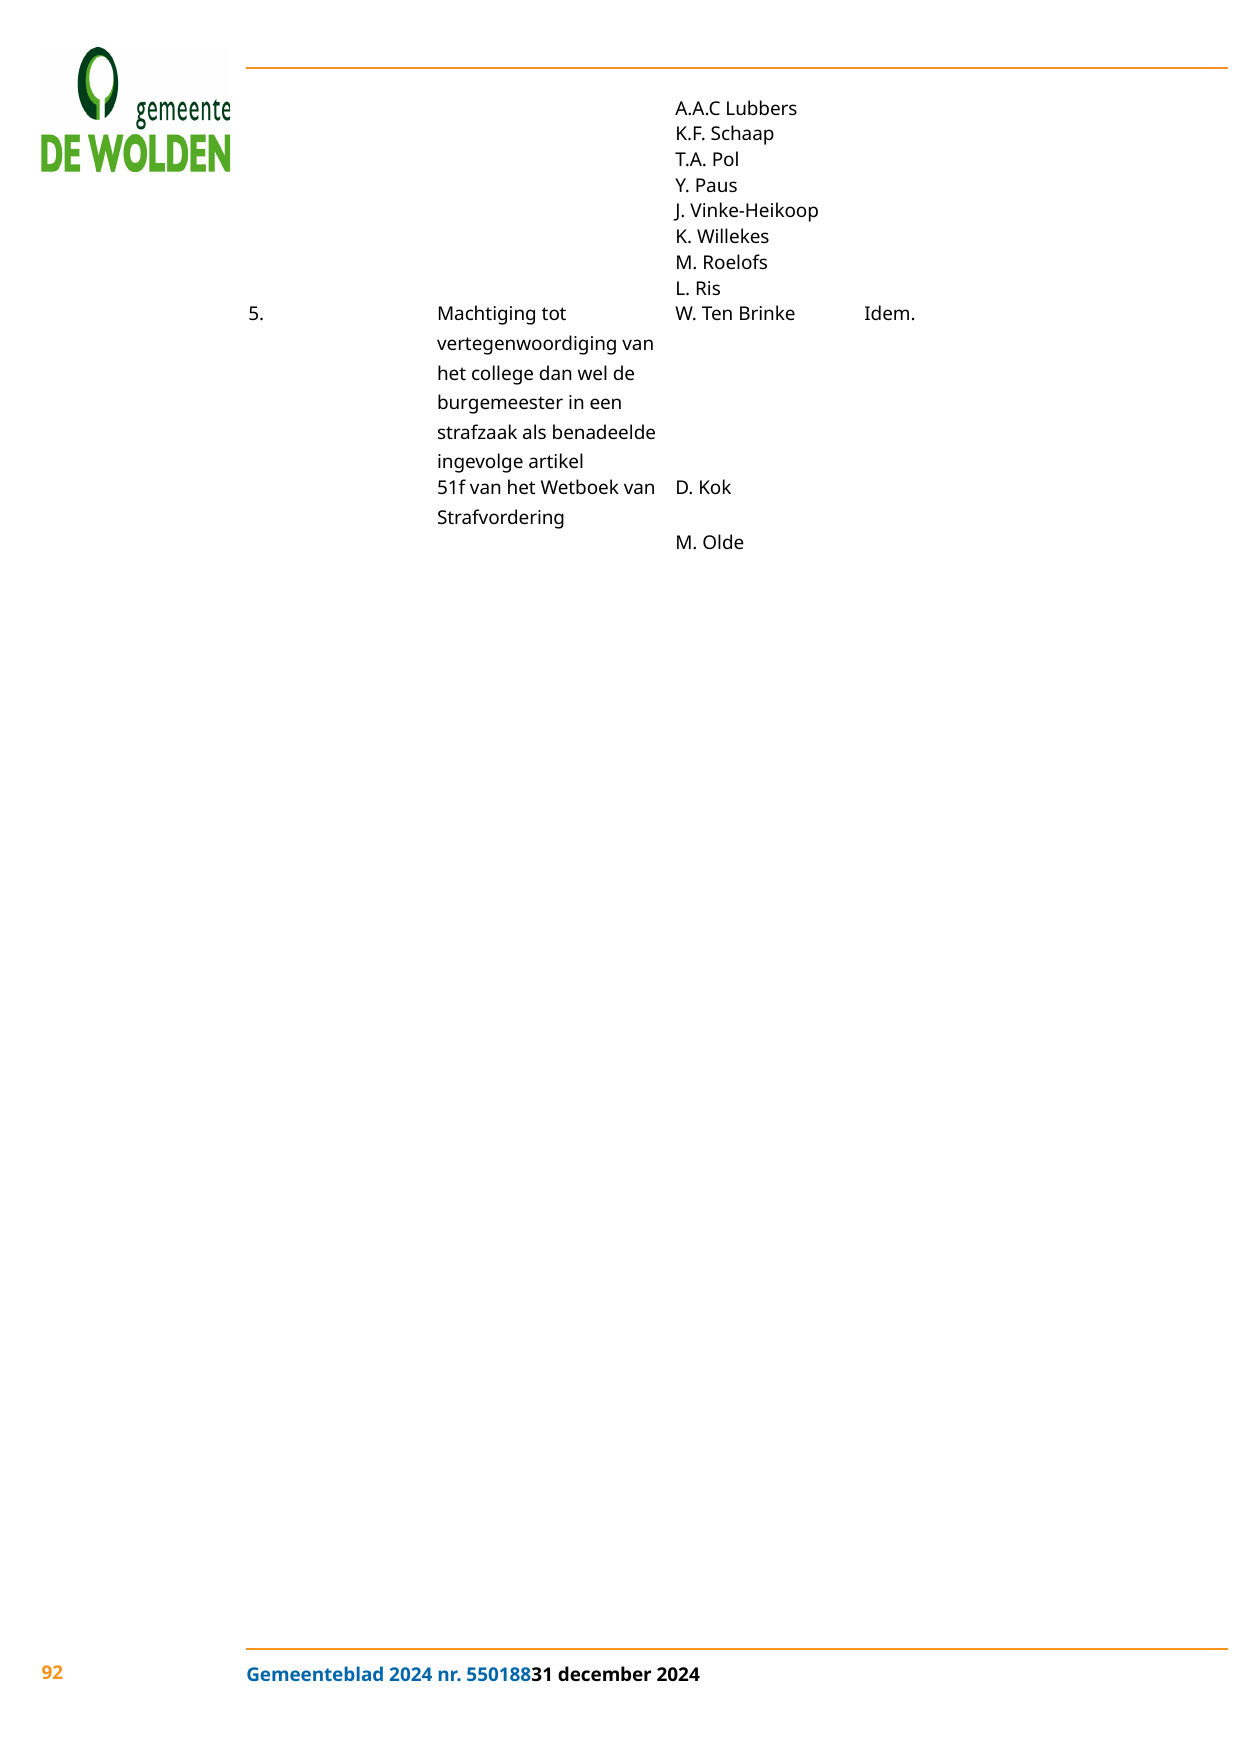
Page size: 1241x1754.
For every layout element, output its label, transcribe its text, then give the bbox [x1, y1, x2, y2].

table_cell [248, 121, 437, 146]
table_cell A.A.C Lubbers [675, 95, 864, 121]
table_cell 5. [248, 301, 437, 474]
table_cell [437, 530, 675, 555]
table_cell [248, 198, 437, 223]
table_cell [437, 121, 675, 146]
table_cell M. Olde [675, 530, 864, 555]
table_cell [248, 146, 437, 172]
table_cell Idem. [864, 301, 1152, 474]
table_cell [864, 224, 1152, 249]
table_cell J. Vinke-Heikoop [675, 198, 864, 223]
table_cell [437, 275, 675, 301]
table_cell [864, 249, 1152, 275]
table_cell T.A. Pol [675, 146, 864, 172]
table_cell 51f van het Wetboek van Strafvordering [437, 474, 675, 529]
table_cell [864, 95, 1152, 121]
table_cell [248, 249, 437, 275]
table_cell W. Ten Brinke [675, 301, 864, 474]
table_cell [248, 275, 437, 301]
table_cell [437, 249, 675, 275]
table_cell [437, 224, 675, 249]
table_cell M. Roelofs [675, 249, 864, 275]
table_cell Machtiging tot vertegenwoordiging van het college dan wel de burgemeester in een strafzaak als benadeelde ingevolge artikel [437, 301, 675, 474]
table_cell L. Ris [675, 275, 864, 301]
table_cell K.F. Schaap [675, 121, 864, 146]
table_cell [248, 474, 437, 529]
table_cell [864, 275, 1152, 301]
table_cell [248, 95, 437, 121]
table_cell [864, 474, 1152, 529]
table_cell [864, 121, 1152, 146]
table_cell [248, 224, 437, 249]
table_cell K. Willekes [675, 224, 864, 249]
table_cell [864, 530, 1152, 555]
table_cell [248, 530, 437, 555]
table_cell [437, 172, 675, 198]
table_cell [864, 198, 1152, 223]
table_cell D. Kok [675, 474, 864, 529]
table_cell [248, 172, 437, 198]
table_cell [437, 95, 675, 121]
table_cell [437, 198, 675, 223]
table_cell [437, 146, 675, 172]
picture [41, 47, 231, 172]
table_cell [864, 172, 1152, 198]
table_cell [864, 146, 1152, 172]
table_cell Y. Paus [675, 172, 864, 198]
